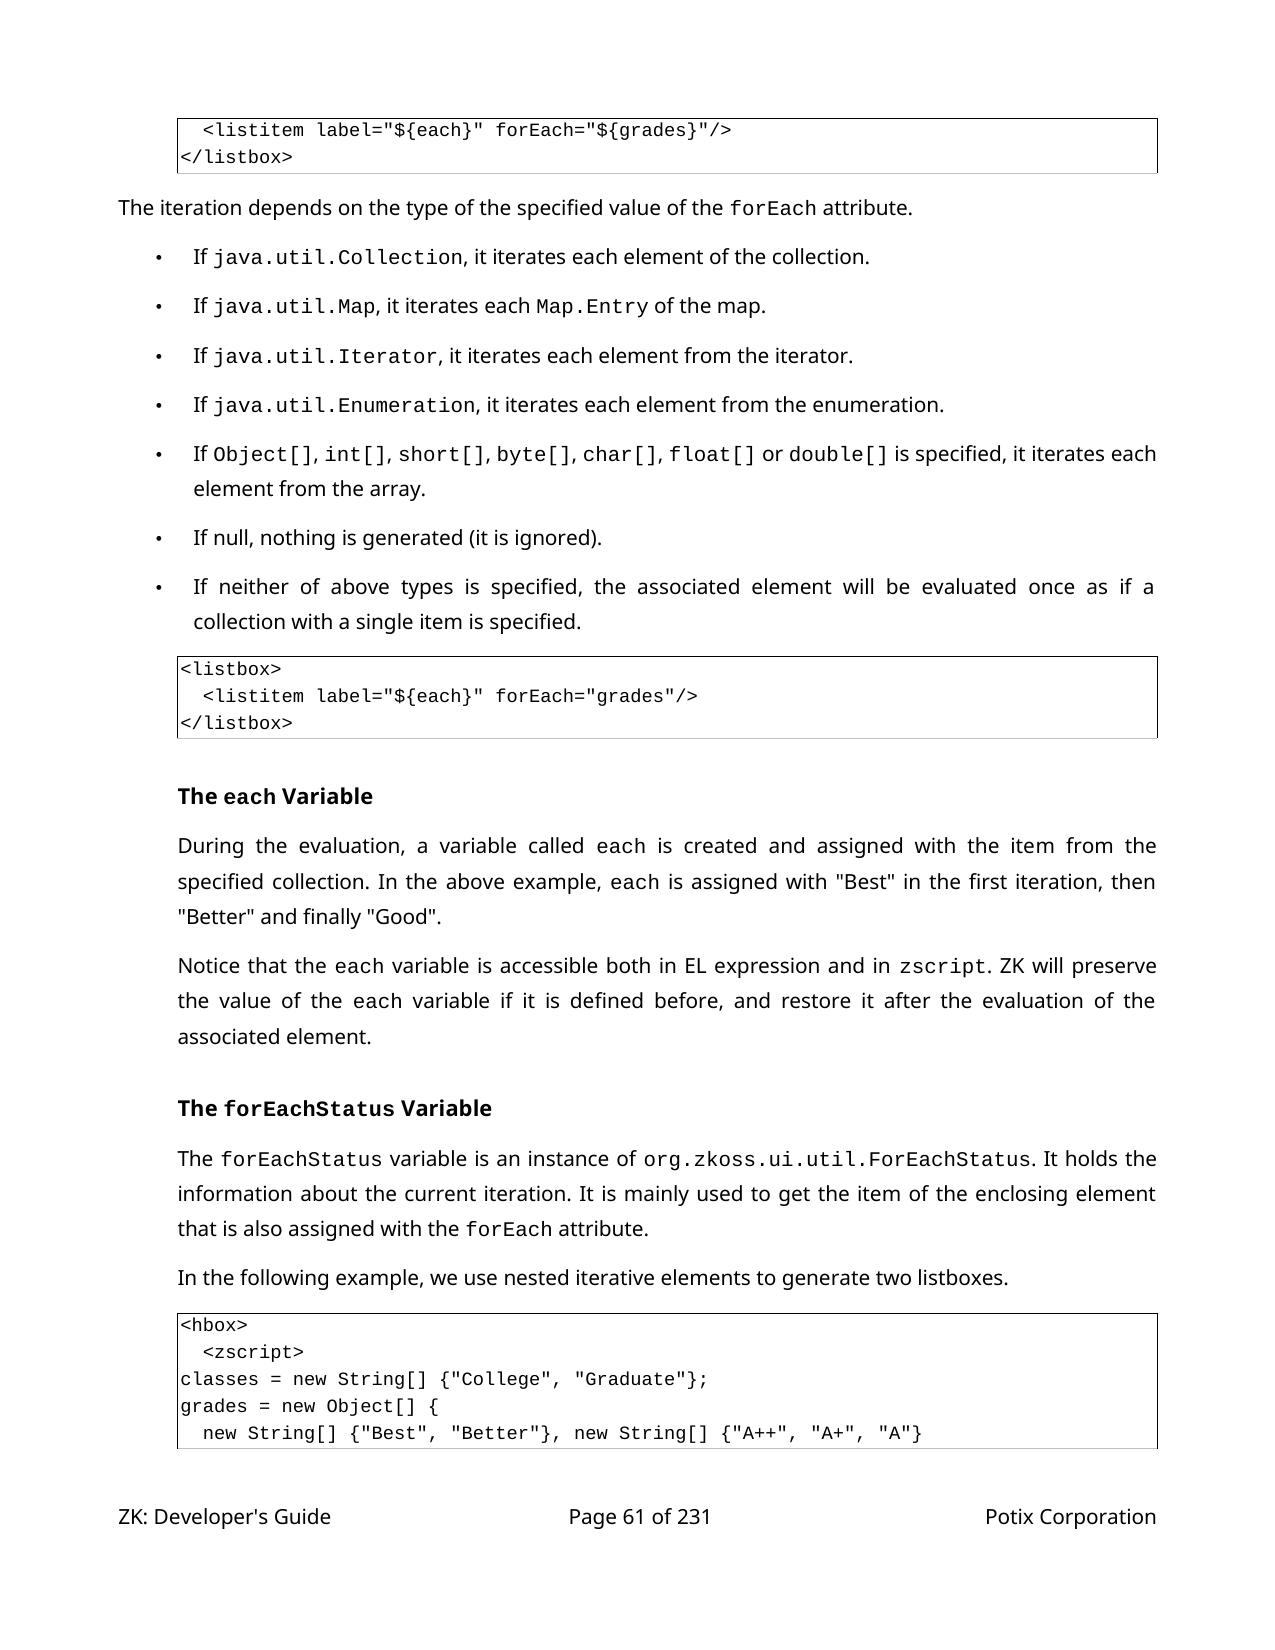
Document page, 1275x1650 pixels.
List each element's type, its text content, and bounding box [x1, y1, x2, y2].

text <listitem label="${each}" forEach="${grades}"/> [178, 119, 1157, 142]
text </listbox> [178, 145, 1157, 173]
text In the following example, we use nested iterative elements to generate two listboxes. [177, 1263, 1157, 1292]
text The iteration depends on the type of the specified value of the forEach attribute. [118, 193, 1157, 222]
text grades = new Object[] { [178, 1394, 1157, 1418]
text <zscript> [178, 1339, 1157, 1364]
list If null, nothing is generated (it is ignored). [156, 523, 1157, 552]
list If java.util.Iterator, it iterates each element from the iterator. [156, 341, 1157, 369]
subtitle The forEachStatus Variable [177, 1093, 1157, 1123]
list If java.util.Collection, it iterates each element of the collection. [156, 242, 1157, 271]
list If neither of above types is specified, the associated element will be evaluated once as if a collection with a single item is specified. [156, 572, 1157, 636]
text <listbox> [178, 657, 1157, 681]
list If java.util.Map, it iterates each Map.Entry of the map. [156, 292, 1157, 320]
list If Object[], int[], short[], byte[], char[], float[] or double[] is specified, it iterates each element from the array. [156, 439, 1157, 503]
text <listitem label="${each}" forEach="grades"/> [178, 683, 1157, 708]
text new String[] {"Best", "Better"}, new String[] {"A++", "A+", "A"} [178, 1421, 1157, 1448]
text Notice that the each variable is accessible both in EL expression and in zscript. ZK will preserve the value of the each variable if it is defined before, and restore it after the evaluation of the associated element. [177, 951, 1157, 1050]
text classes = new String[] {"College", "Graduate"}; [178, 1367, 1157, 1391]
text During the evaluation, a variable called each is created and assigned with the item from the specified collection. In the above example, each is assigned with "Best" in the first iteration, then "Better" and finally "Good". [177, 831, 1157, 931]
text <hbox> [178, 1314, 1157, 1337]
text The forEachStatus variable is an instance of org.zkoss.ui.util.ForEachStatus. It holds the information about the current iteration. It is mainly used to get the item of the enclosing element that is also assigned with the forEach attribute. [177, 1144, 1157, 1243]
list If java.util.Enumeration, it iterates each element from the enumeration. [156, 390, 1157, 418]
subtitle The each Variable [177, 781, 1157, 811]
text </listbox> [178, 711, 1157, 738]
